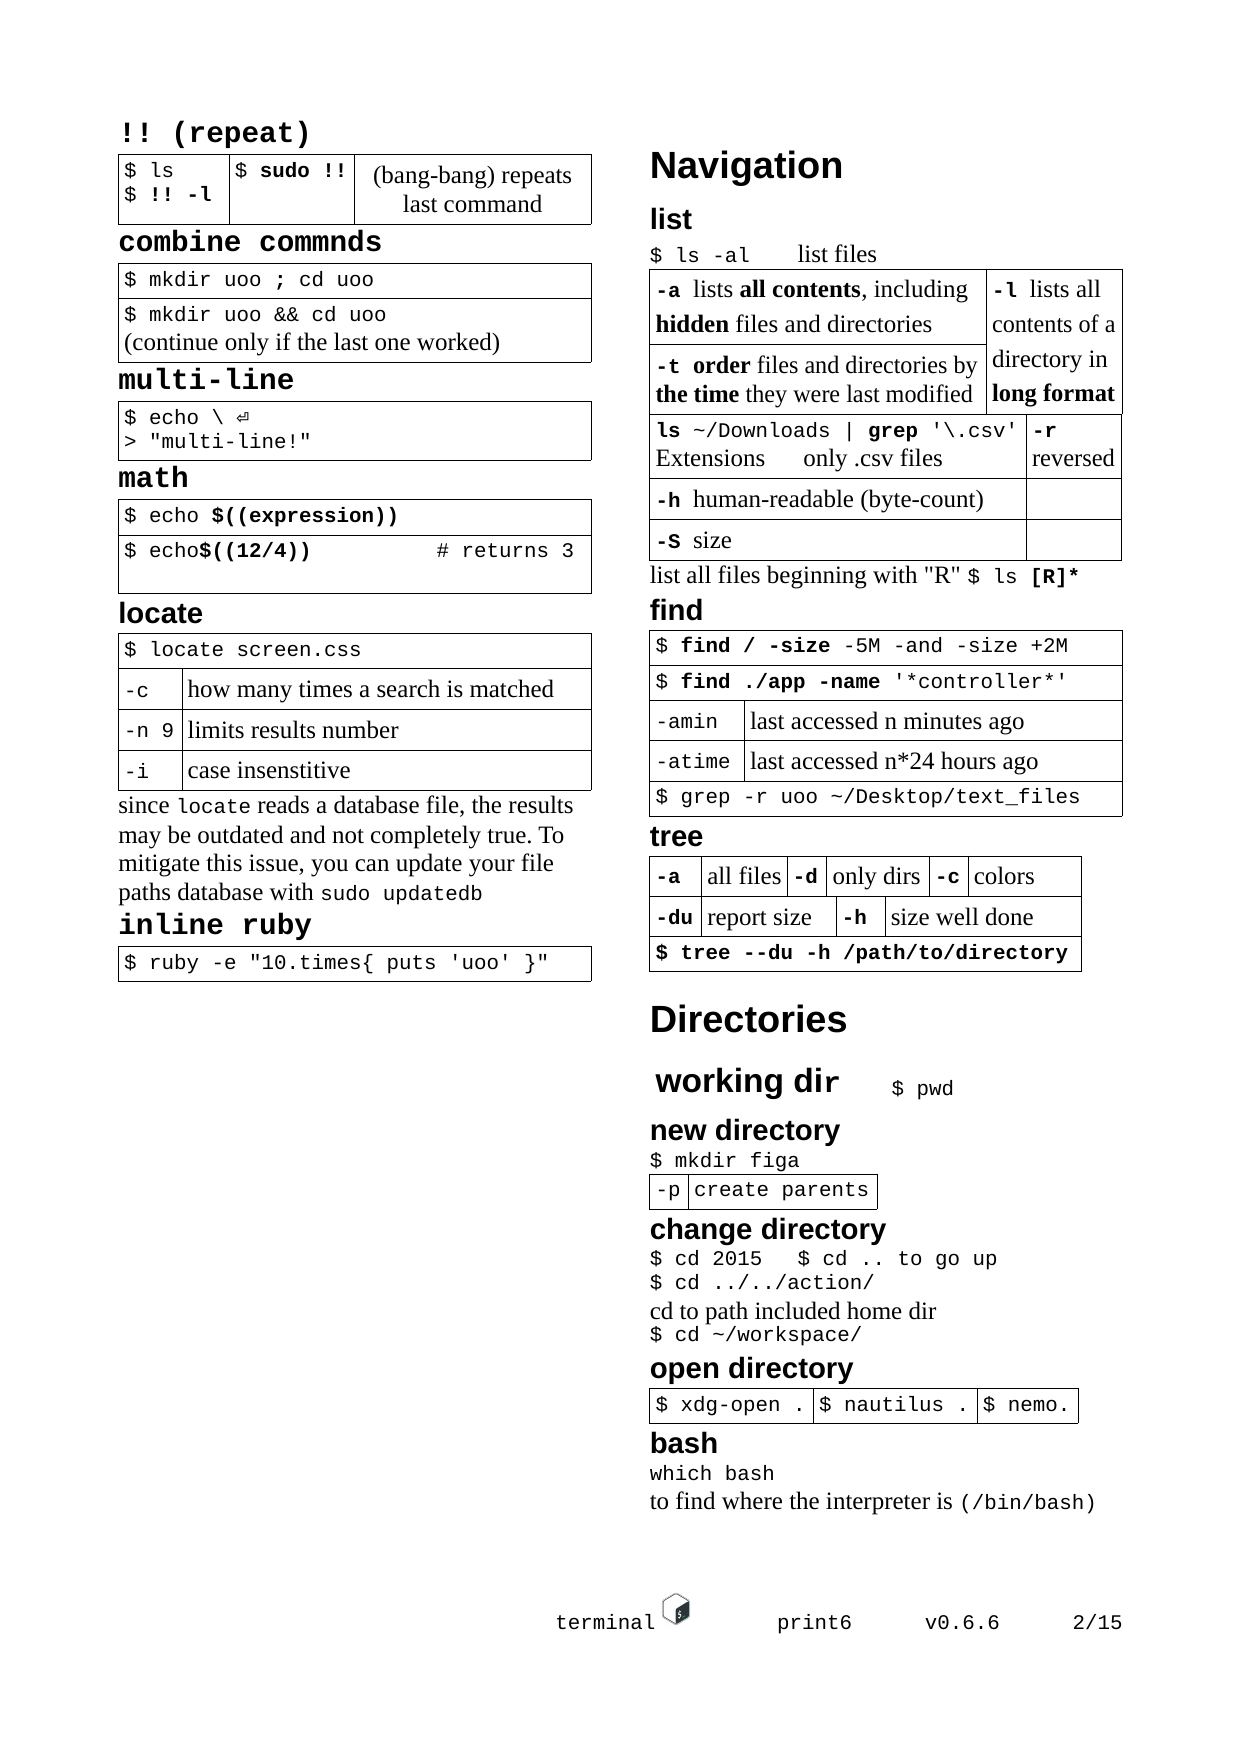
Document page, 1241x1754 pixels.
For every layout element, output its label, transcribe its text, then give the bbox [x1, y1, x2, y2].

text $ mkdir figa [649, 1150, 1122, 1173]
subtitle multi-line [118, 365, 591, 398]
table_cell -amin [650, 701, 744, 740]
table_cell how many times a search is matched [183, 669, 591, 709]
subtitle new directory [649, 1113, 1122, 1147]
table_header $ mkdir uoo ; cd uoo [119, 264, 591, 298]
table_header $ echo \ ⏎ > "multi-line!" [119, 402, 591, 460]
subtitle list [649, 202, 1122, 236]
text list all files beginning with "R" $ ls [R]* [649, 561, 1122, 590]
table_header -c [930, 857, 968, 896]
subtitle locate [118, 596, 591, 630]
text $ cd 2015 $ cd .. to go up [649, 1248, 1122, 1272]
subtitle change directory [649, 1212, 1122, 1246]
text $ ls -al list files [649, 239, 1122, 268]
subtitle Directories [649, 996, 1122, 1040]
table_header -l lists all contents of a directory in long format [987, 270, 1122, 414]
table_cell $ find ./app -name '*controller*' [650, 666, 1122, 700]
table_cell $ grep -r uoo ~/Desktop/text_files [650, 782, 1122, 816]
table_header -a [650, 857, 701, 896]
table_header only dirs [827, 857, 929, 896]
subtitle bash [649, 1426, 1122, 1460]
table_header $ ls $ !! -l [119, 155, 229, 223]
table_cell [1027, 479, 1121, 519]
table_cell -h human-readable (byte-count) [650, 479, 1026, 519]
table_header $ ruby -e "10.times{ puts 'uoo' }" [119, 947, 591, 981]
table_cell $ echo$((12/4)) # returns 3 [119, 536, 591, 593]
text which bash [649, 1463, 1122, 1486]
table_header -d [788, 857, 826, 896]
table_header $ locate screen.css [119, 634, 591, 668]
subtitle tree [649, 819, 1122, 853]
table_header colors [969, 857, 1081, 896]
table_header all files [702, 857, 787, 896]
table_cell -c [119, 669, 182, 709]
table_header $ nautilus . [814, 1389, 977, 1423]
table_cell -du [650, 897, 701, 936]
picture [655, 1588, 697, 1630]
table_header ls ~/Downloads | grep '\.csv' Extensions only .csv files [650, 415, 1026, 478]
subtitle inline ruby [118, 910, 591, 943]
table_header working dir [650, 1053, 886, 1110]
table_cell -atime [650, 741, 744, 781]
subtitle !! (repeat) [118, 118, 591, 151]
table_cell -t order files and directories by the time they were last modified [650, 345, 986, 414]
table_cell -n 9 [119, 710, 182, 750]
table_header $ nemo. [978, 1389, 1078, 1423]
table_header -a lists all contents, including hidden files and directories [650, 270, 986, 344]
table_header create parents [689, 1175, 877, 1209]
text to find where the interpreter is (/bin/bash) [649, 1486, 1122, 1516]
table_header -r reversed [1027, 415, 1121, 478]
text $ cd ~/workspace/ [649, 1324, 1122, 1348]
table_cell -h [837, 897, 885, 936]
table_header $ xdg-open . [650, 1389, 813, 1423]
table_header (bang-bang) repeats last command [355, 155, 591, 223]
table_cell case insenstitive [183, 751, 591, 790]
table_cell report size [702, 897, 836, 936]
subtitle combine commnds [118, 226, 591, 260]
table_cell last accessed n*24 hours ago [745, 741, 1122, 781]
text since locate reads a database file, the results may be outdated and not completely true. To mitigate this issue, you can update your file paths database with sudo updatedb [118, 791, 591, 907]
table_cell $ tree --du -h /path/to/directory [650, 937, 1081, 971]
subtitle math [118, 463, 591, 496]
table_header $ echo $((expression)) [119, 500, 591, 534]
table_header $ find / -size -5M -and -size +2M [650, 631, 1122, 665]
table_cell size well done [886, 897, 1081, 936]
table_header $ pwd [886, 1053, 1122, 1110]
table_cell -i [119, 751, 182, 790]
table_header -p [650, 1175, 688, 1209]
subtitle Navigation [649, 143, 1122, 187]
table_cell last accessed n minutes ago [745, 701, 1122, 740]
table_cell [1027, 520, 1121, 560]
text $ cd ../../action/ [649, 1272, 1122, 1296]
text cd to path included home dir [649, 1296, 1122, 1324]
subtitle open directory [649, 1351, 1122, 1385]
table_cell $ mkdir uoo && cd uoo (continue only if the last one worked) [119, 299, 591, 362]
table_cell limits results number [183, 710, 591, 750]
table_header $ sudo !! [230, 155, 354, 223]
table_cell -S size [650, 520, 1026, 560]
subtitle find [649, 593, 1122, 627]
